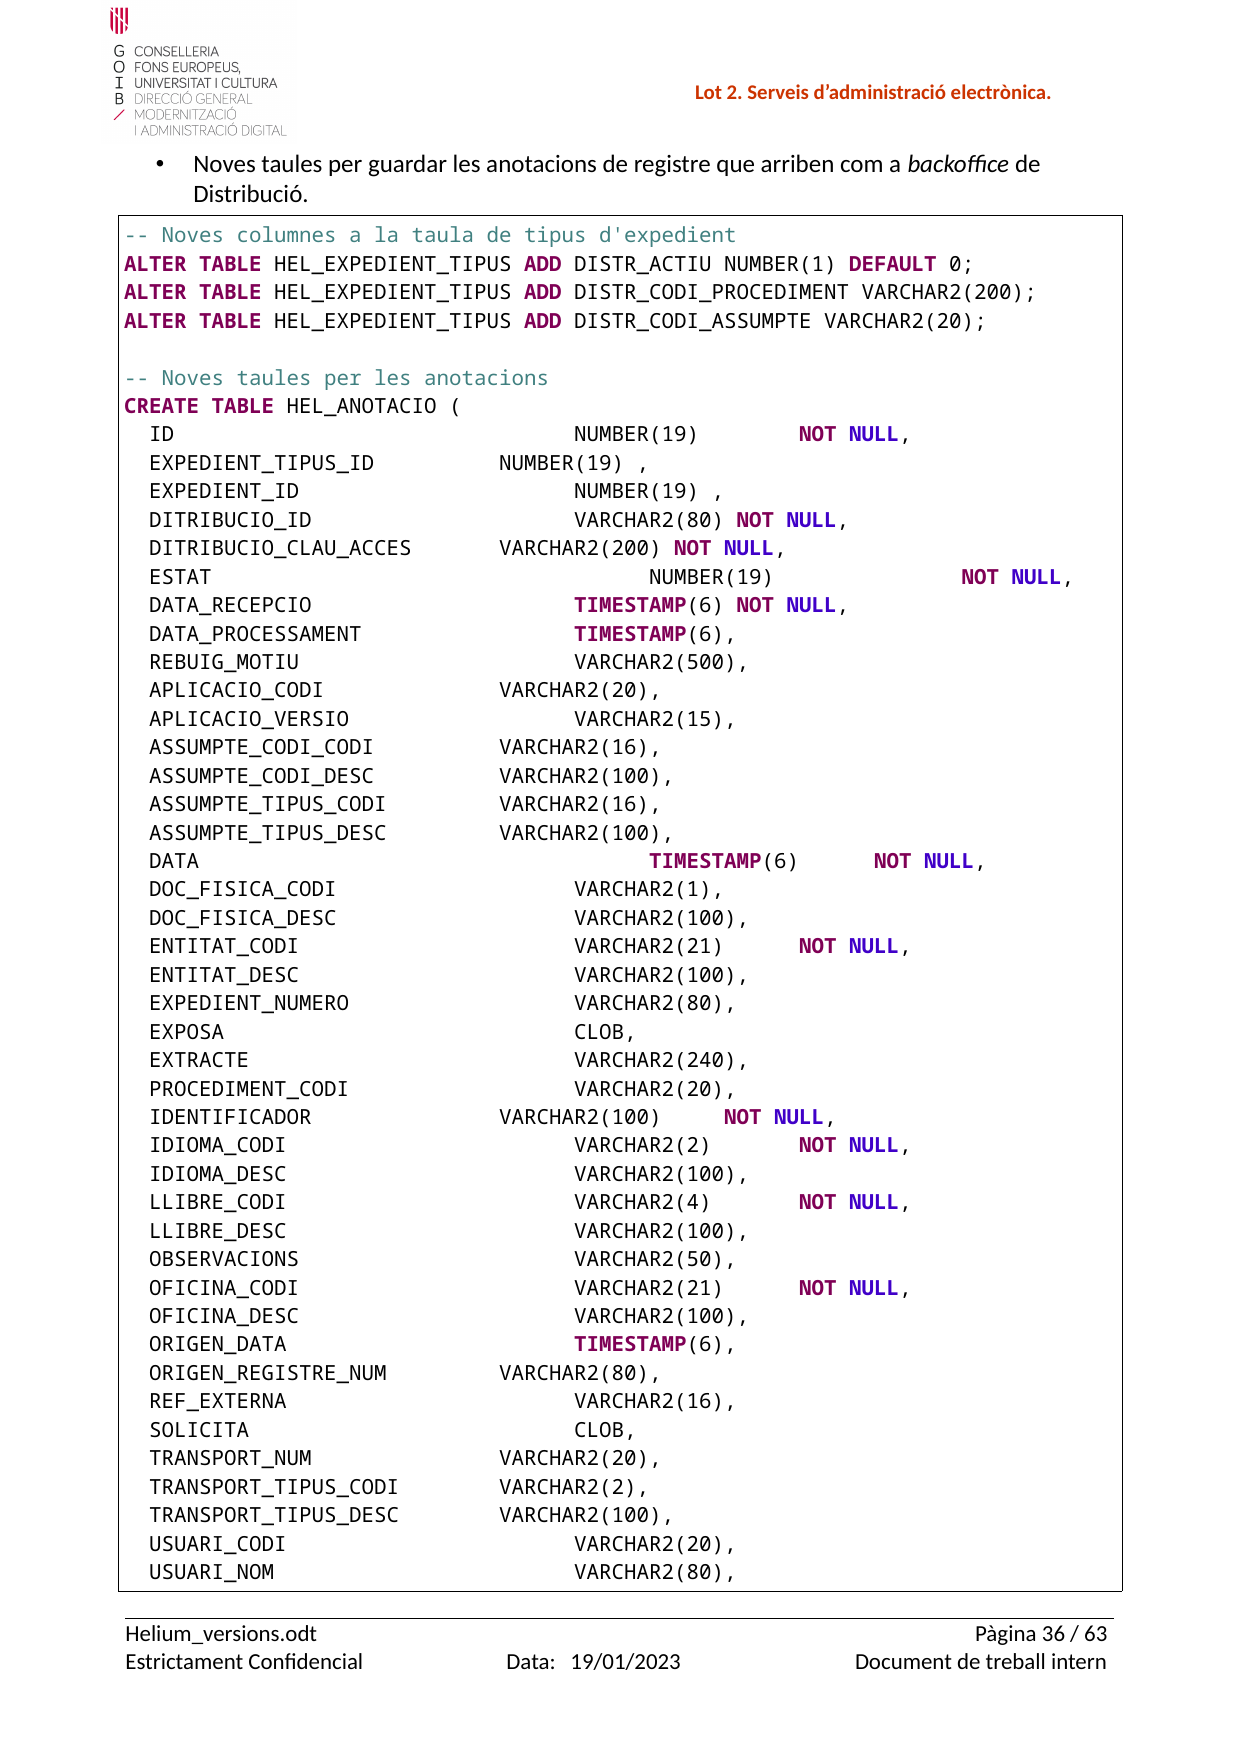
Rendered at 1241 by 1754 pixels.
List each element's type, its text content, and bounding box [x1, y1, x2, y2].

picture [100, 0, 297, 144]
table_header -- Noves columnes a la taula de tipus d'expedient ALTER TABLE HEL_EXPEDIENT_TIPUS ADD DISTR_ACTIU NUMBER(1) DEFAULT 0; ALTER TABLE HEL_EXPEDIENT_TIPUS ADD DISTR_CODI_PROCEDIMENT VARCHAR2(200); ALTER TABLE HEL_EXPEDIENT_TIPUS ADD DISTR_CODI_ASSUMPTE VARCHAR2(20); -- Noves taules per les anotacions CREATE TABLE HEL_ANOTACIO ( ID NUMBER(19) NOT NULL, EXPEDIENT_TIPUS_ID NUMBER(19) , EXPEDIENT_ID NUMBER(19) , DITRIBUCIO_ID VARCHAR2(80) NOT NULL, DITRIBUCIO_CLAU_ACCES VARCHAR2(200) NOT NULL, ESTAT NUMBER(19) NOT NULL, DATA_RECEPCIO TIMESTAMP(6) NOT NULL, DATA_PROCESSAMENT TIMESTAMP(6), REBUIG_MOTIU VARCHAR2(500), APLICACIO_CODI VARCHAR2(20), APLICACIO_VERSIO VARCHAR2(15), ASSUMPTE_CODI_CODI VARCHAR2(16), ASSUMPTE_CODI_DESC VARCHAR2(100), ASSUMPTE_TIPUS_CODI VARCHAR2(16), ASSUMPTE_TIPUS_DESC VARCHAR2(100), DATA TIMESTAMP(6) NOT NULL, DOC_FISICA_CODI VARCHAR2(1), DOC_FISICA_DESC VARCHAR2(100), ENTITAT_CODI VARCHAR2(21) NOT NULL, ENTITAT_DESC VARCHAR2(100), EXPEDIENT_NUMERO VARCHAR2(80), EXPOSA CLOB, EXTRACTE VARCHAR2(240), PROCEDIMENT_CODI VARCHAR2(20), IDENTIFICADOR VARCHAR2(100) NOT NULL, IDIOMA_CODI VARCHAR2(2) NOT NULL, IDIOMA_DESC VARCHAR2(100), LLIBRE_CODI VARCHAR2(4) NOT NULL, LLIBRE_DESC VARCHAR2(100), OBSERVACIONS VARCHAR2(50), OFICINA_CODI VARCHAR2(21) NOT NULL, OFICINA_DESC VARCHAR2(100), ORIGEN_DATA TIMESTAMP(6), ORIGEN_REGISTRE_NUM VARCHAR2(80), REF_EXTERNA VARCHAR2(16), SOLICITA CLOB, TRANSPORT_NUM VARCHAR2(20), TRANSPORT_TIPUS_CODI VARCHAR2(2), TRANSPORT_TIPUS_DESC VARCHAR2(100), USUARI_CODI VARCHAR2(20), USUARI_NOM VARCHAR2(80), [119, 216, 1122, 1591]
list Noves taules per guardar les anotacions de registre que arriben com a backoffice de Distribució. [156, 148, 1122, 209]
